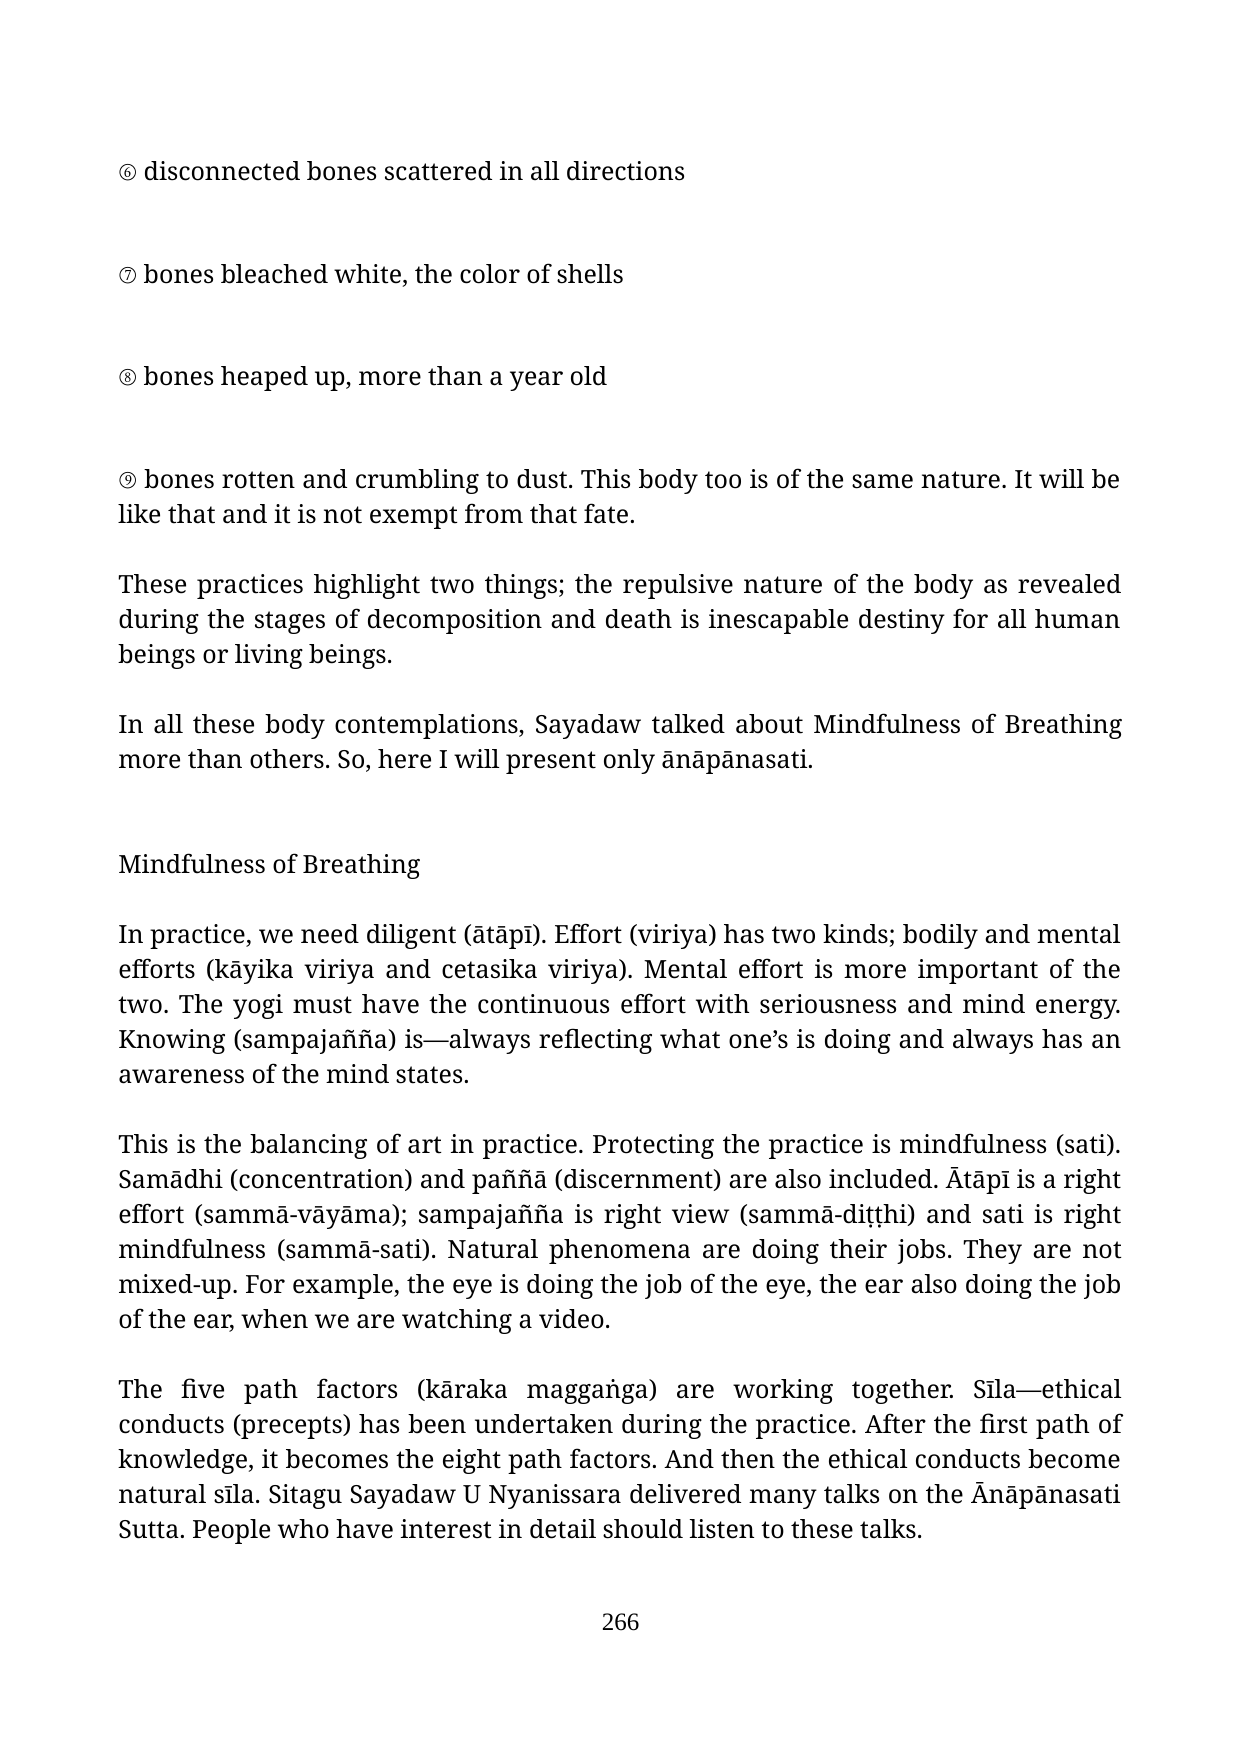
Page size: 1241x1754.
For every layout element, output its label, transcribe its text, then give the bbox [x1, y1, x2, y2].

text ⑨ bones rotten and crumbling to dust. This body too is of the same nature. It will be like that and it is not exempt from that fate. These practices highlight two things; the repulsive nature of the body as revealed during the stages of decomposition and death is inescapable destiny for all human beings or living beings. In all these body contemplations, Sayadaw talked about Mindfulness of Breathing more than others. So, here I will present only ānāpānasati. Mindfulness of Breathing In practice, we need diligent (ātāpī). Effort (viriya) has two kinds; bodily and mental efforts (kāyika viriya and cetasika viriya). Mental effort is more important of the two. The yogi must have the continuous effort with seriousness and mind energy. Knowing (sampajañña) is—always reflecting what one’s is doing and always has an awareness of the mind states. This is the balancing of art in practice. Protecting the practice is mindfulness (sati). Samādhi (concentration) and paññā (discernment) are also included. Ātāpī is a right effort (sammā-vāyāma); sampajañña is right view (sammā-diṭṭhi) and sati is right mindfulness (sammā-sati). Natural phenomena are doing their jobs. They are not mixed-up. For example, the eye is doing the job of the eye, the ear also doing the job of the ear, when we are watching a video. The five path factors (kāraka maggaṅga) are working together. Sīla—ethical conducts (precepts) has been undertaken during the practice. After the first path of knowledge, it becomes the eight path factors. And then the ethical conducts become natural sīla. Sitagu Sayadaw U Nyanissara delivered many talks on the Ānāpānasati Sutta. People who have interest in detail should listen to these talks. [118, 426, 1122, 1546]
text ⑦ bones bleached white, the color of shells [118, 221, 1122, 291]
text ⑧ bones heaped up, more than a year old [118, 323, 1122, 393]
text ⑥ disconnected bones scattered in all directions [118, 118, 1122, 188]
